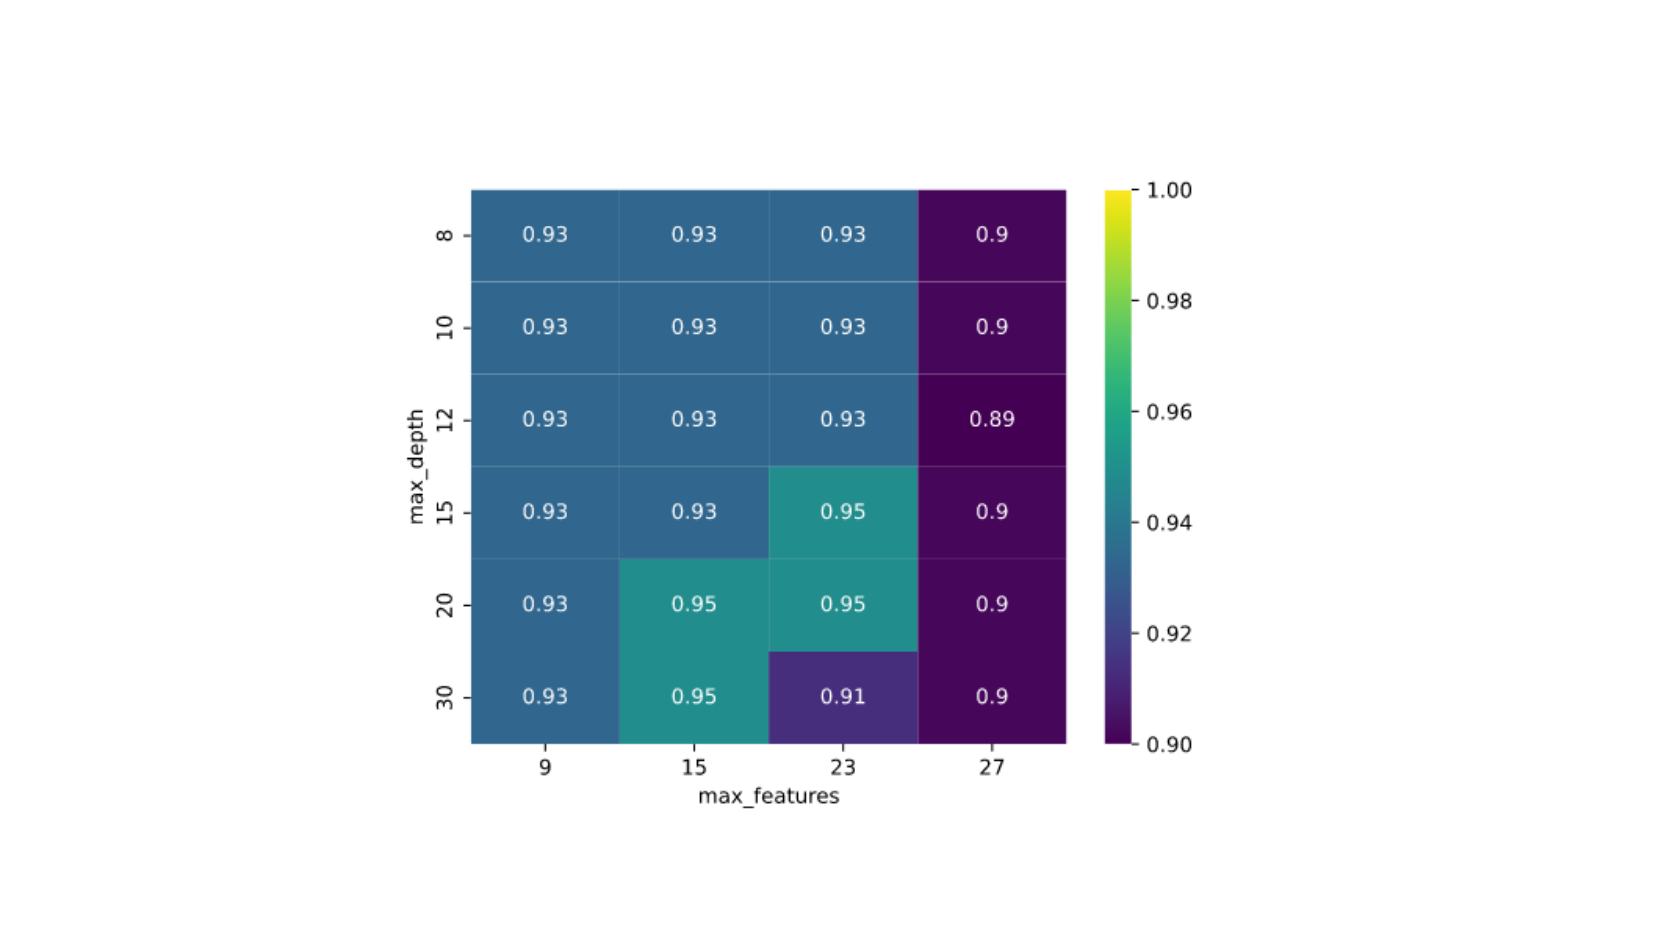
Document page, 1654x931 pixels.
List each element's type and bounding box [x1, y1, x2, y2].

picture [351, 103, 1312, 824]
